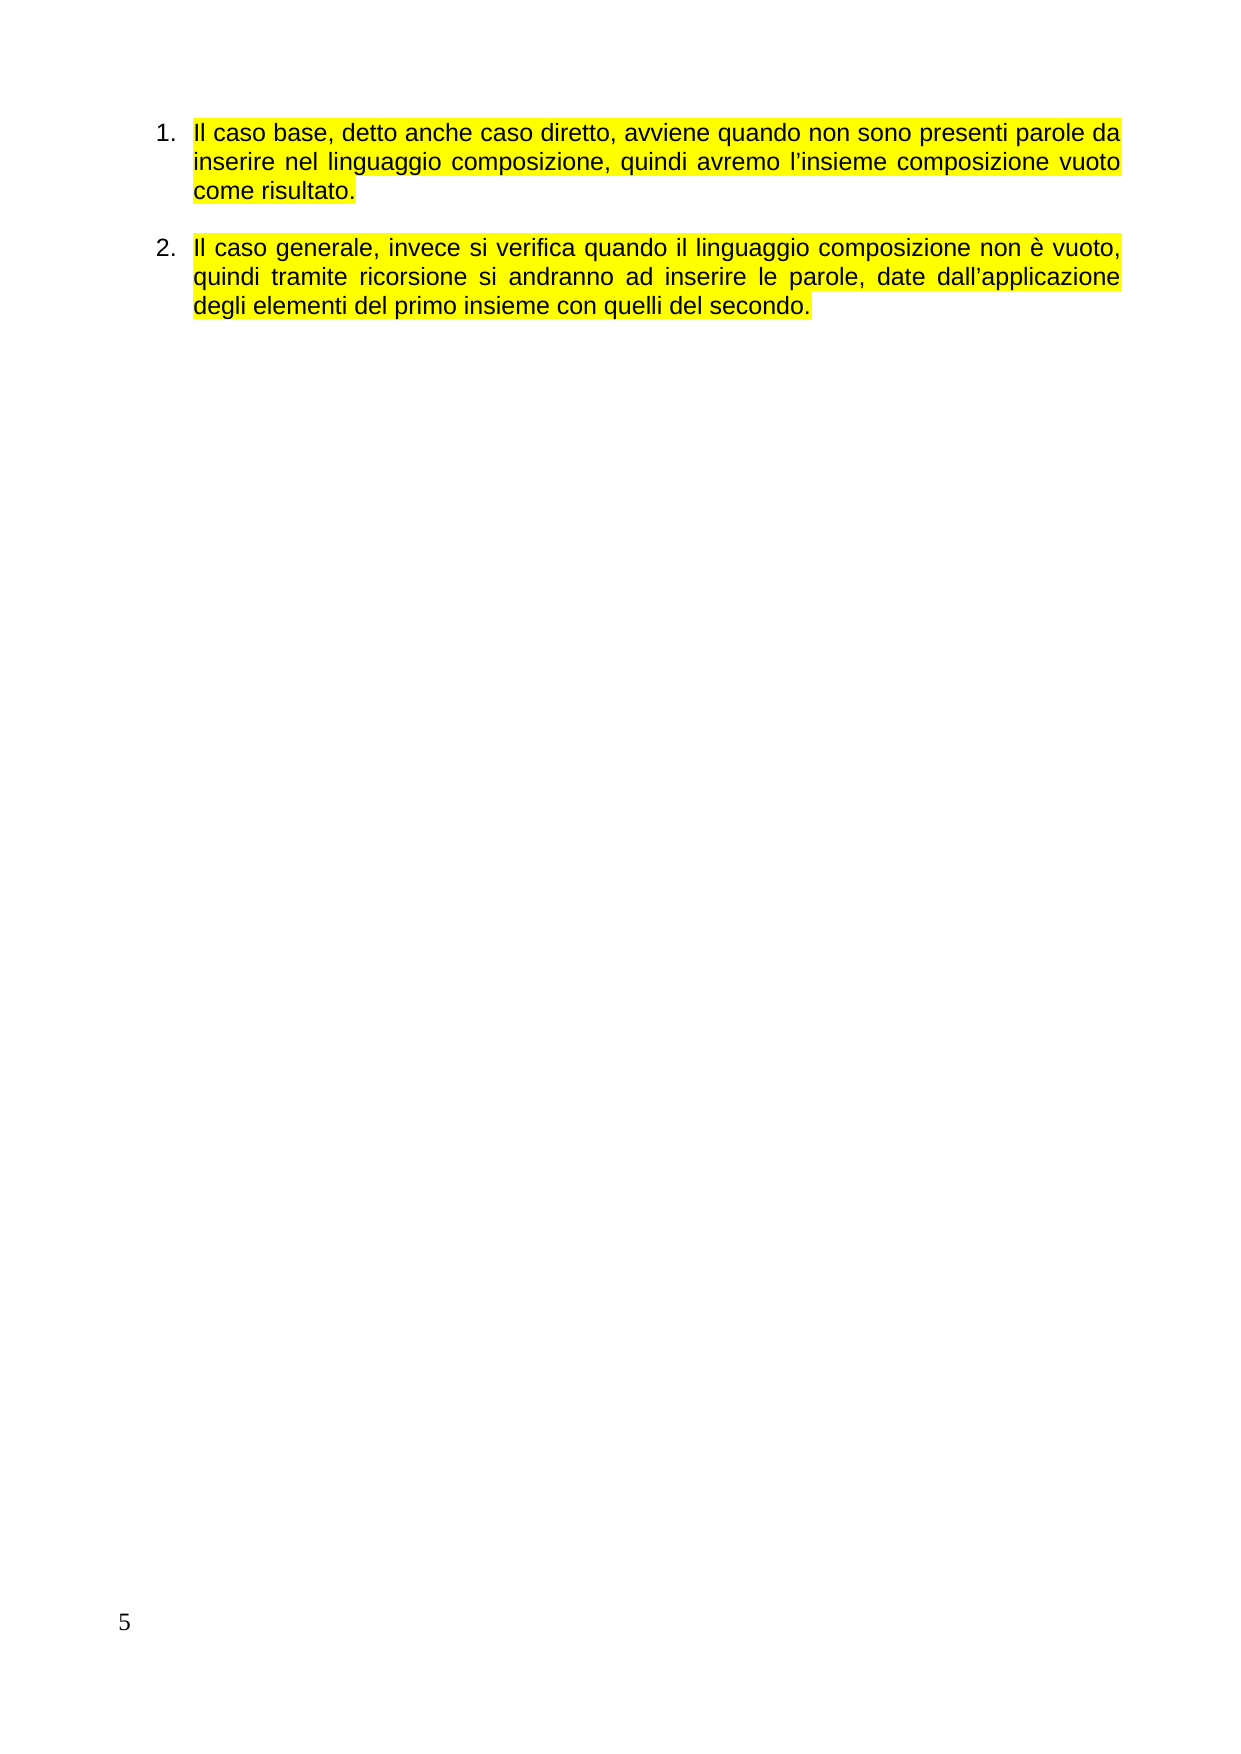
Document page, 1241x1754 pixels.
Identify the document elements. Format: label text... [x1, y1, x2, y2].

list Il caso generale, invece si verifica quando il linguaggio composizione non è vuoto, quindi tramite ricorsione si andranno ad inserire le parole, date dall’applicazione degli elementi del primo insieme con quelli del secondo. [156, 233, 1122, 319]
list Il caso base, detto anche caso diretto, avviene quando non sono presenti parole da inserire nel linguaggio composizione, quindi avremo l’insieme composizione vuoto come risultato. [156, 118, 1122, 204]
